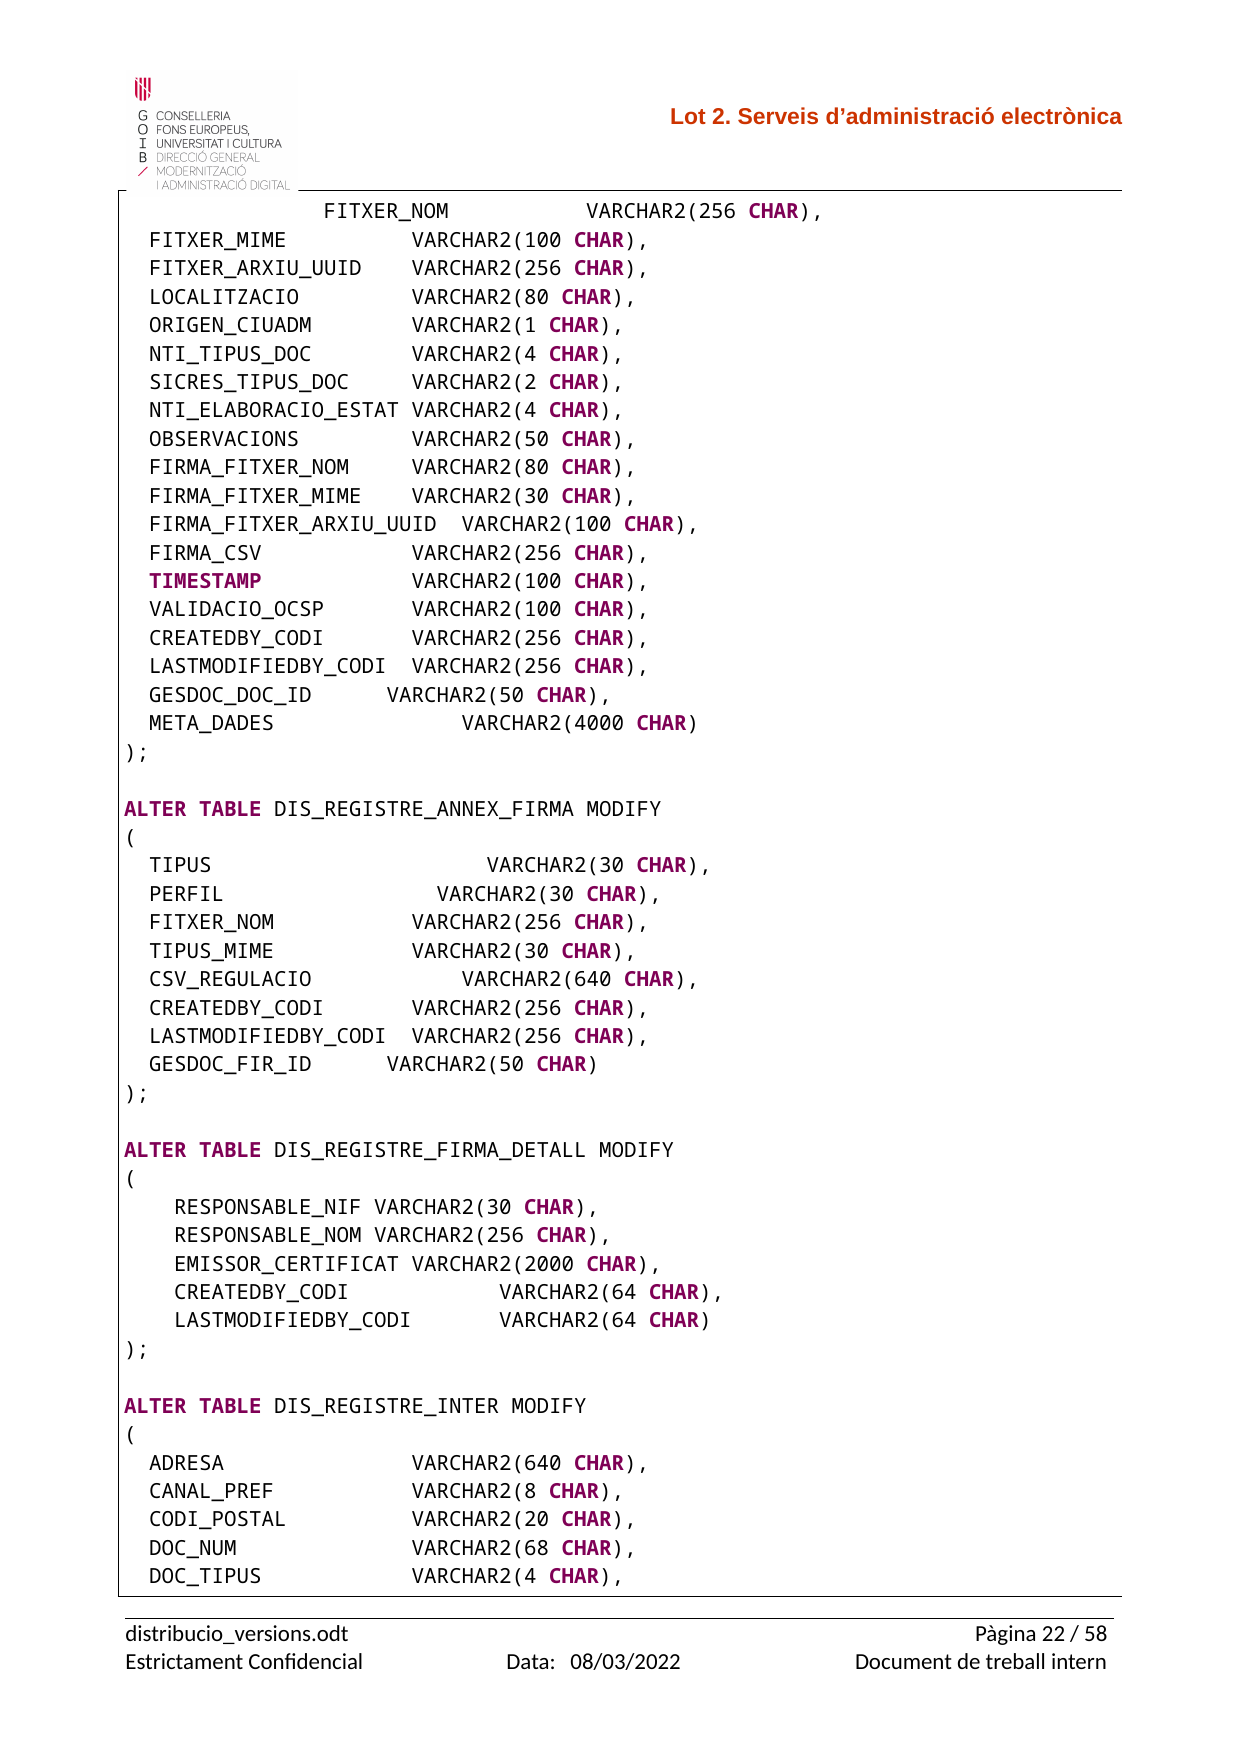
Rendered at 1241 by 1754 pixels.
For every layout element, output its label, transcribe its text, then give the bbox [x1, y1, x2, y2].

table_header FITXER_NOM VARCHAR2(256 CHAR), FITXER_MIME VARCHAR2(100 CHAR), FITXER_ARXIU_UUID VARCHAR2(256 CHAR), LOCALITZACIO VARCHAR2(80 CHAR), ORIGEN_CIUADM VARCHAR2(1 CHAR), NTI_TIPUS_DOC VARCHAR2(4 CHAR), SICRES_TIPUS_DOC VARCHAR2(2 CHAR), NTI_ELABORACIO_ESTAT VARCHAR2(4 CHAR), OBSERVACIONS VARCHAR2(50 CHAR), FIRMA_FITXER_NOM VARCHAR2(80 CHAR), FIRMA_FITXER_MIME VARCHAR2(30 CHAR), FIRMA_FITXER_ARXIU_UUID VARCHAR2(100 CHAR), FIRMA_CSV VARCHAR2(256 CHAR), TIMESTAMP VARCHAR2(100 CHAR), VALIDACIO_OCSP VARCHAR2(100 CHAR), CREATEDBY_CODI VARCHAR2(256 CHAR), LASTMODIFIEDBY_CODI VARCHAR2(256 CHAR), GESDOC_DOC_ID VARCHAR2(50 CHAR), META_DADES VARCHAR2(4000 CHAR) ); ALTER TABLE DIS_REGISTRE_ANNEX_FIRMA MODIFY ( TIPUS VARCHAR2(30 CHAR), PERFIL VARCHAR2(30 CHAR), FITXER_NOM VARCHAR2(256 CHAR), TIPUS_MIME VARCHAR2(30 CHAR), CSV_REGULACIO VARCHAR2(640 CHAR), CREATEDBY_CODI VARCHAR2(256 CHAR), LASTMODIFIEDBY_CODI VARCHAR2(256 CHAR), GESDOC_FIR_ID VARCHAR2(50 CHAR) ); ALTER TABLE DIS_REGISTRE_FIRMA_DETALL MODIFY ( RESPONSABLE_NIF VARCHAR2(30 CHAR), RESPONSABLE_NOM VARCHAR2(256 CHAR), EMISSOR_CERTIFICAT VARCHAR2(2000 CHAR), CREATEDBY_CODI VARCHAR2(64 CHAR), LASTMODIFIEDBY_CODI VARCHAR2(64 CHAR) ); ALTER TABLE DIS_REGISTRE_INTER MODIFY ( ADRESA VARCHAR2(640 CHAR), CANAL_PREF VARCHAR2(8 CHAR), CODI_POSTAL VARCHAR2(20 CHAR), DOC_NUM VARCHAR2(68 CHAR), DOC_TIPUS VARCHAR2(4 CHAR), [119, 191, 1122, 1596]
picture [126, 70, 299, 197]
